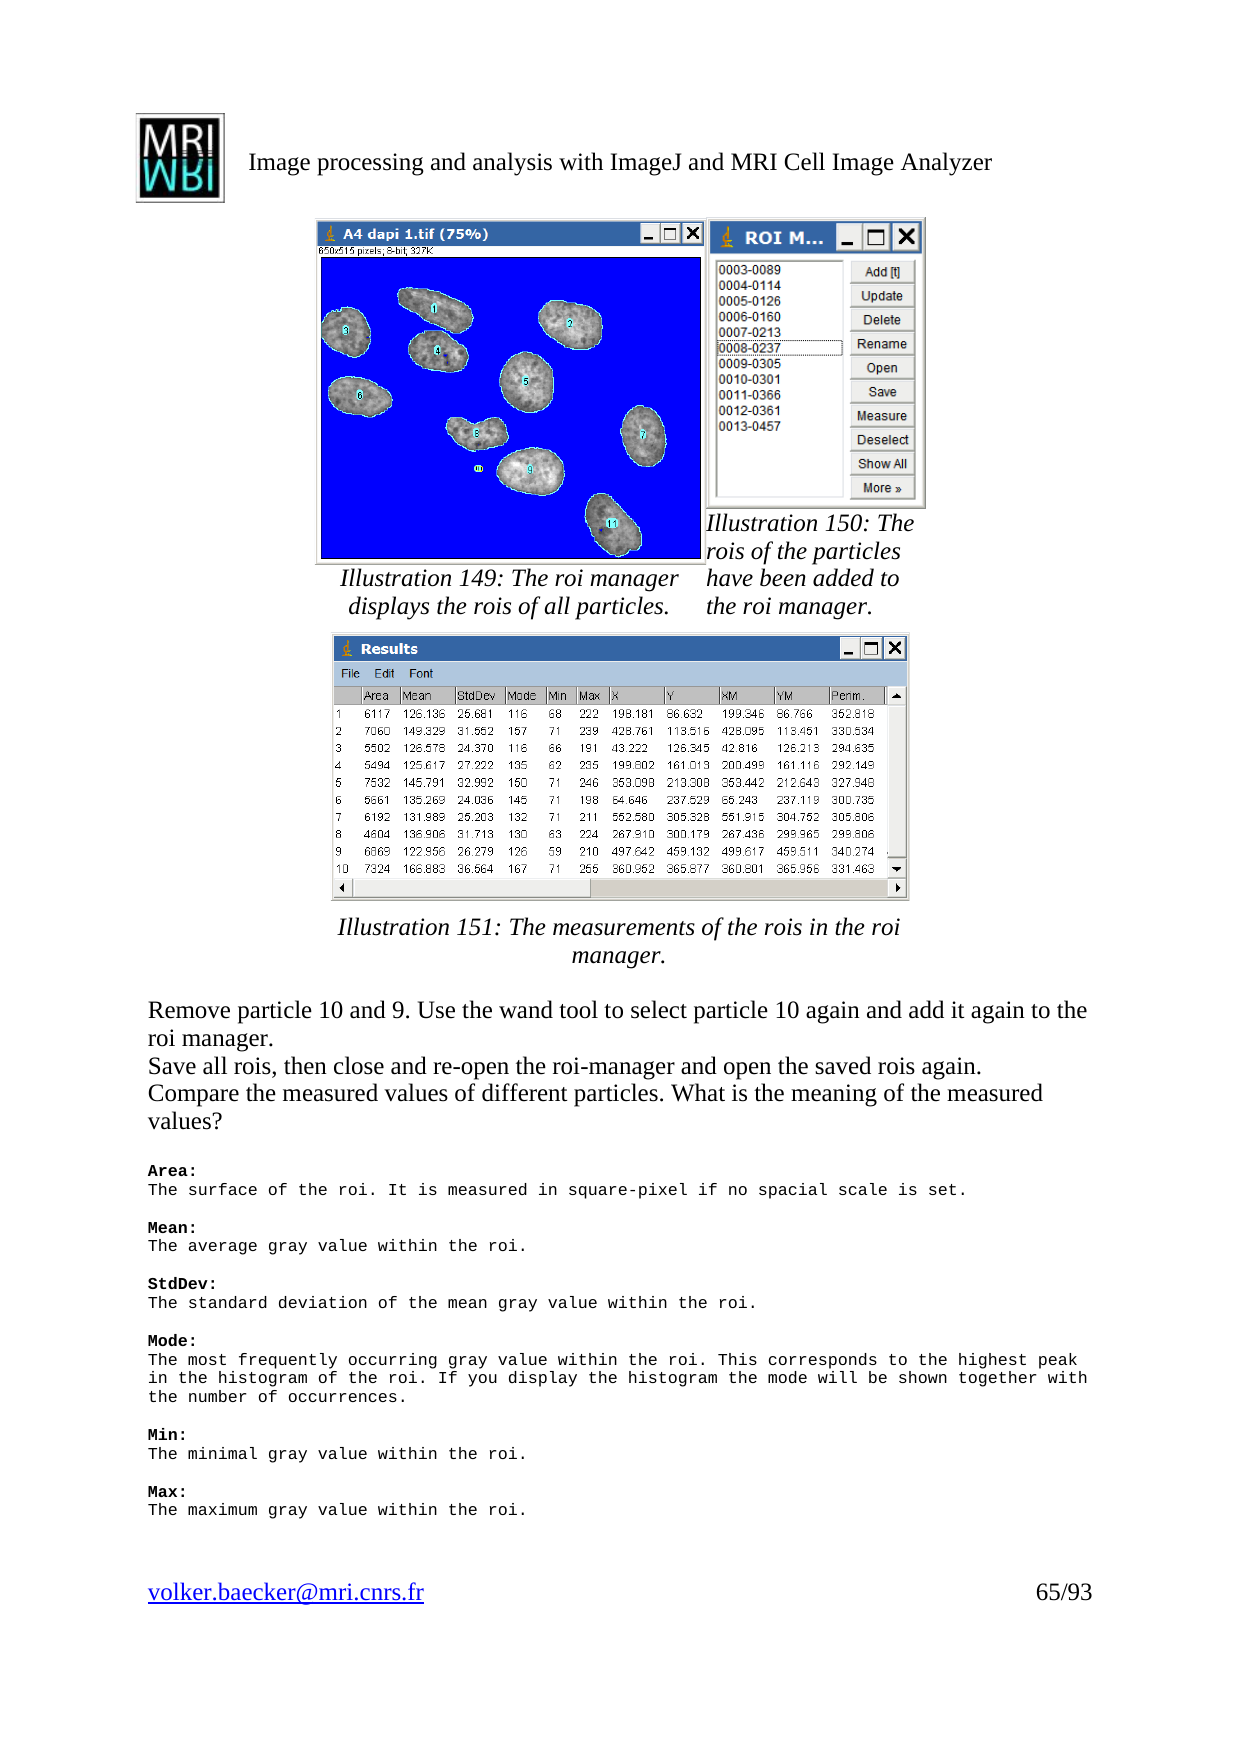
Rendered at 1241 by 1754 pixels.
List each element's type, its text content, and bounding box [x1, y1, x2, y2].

picture [314, 217, 926, 565]
text Area: The surface of the roi. It is measured in square-pixel if no spacial scale is set. [148, 1163, 1092, 1200]
picture [135, 113, 225, 203]
text Mode: The most frequently occurring gray value within the roi. This corresponds to the highest peak in the histogram of the roi. If you display the histogram the mode will be shown together with the number of occurrences. [148, 1332, 1092, 1408]
text Compare the measured values of different particles. What is the meaning of the measured values? [148, 1079, 1092, 1135]
text Max: The maximum gray value within the roi. [148, 1483, 1092, 1521]
text Illustration : The measurements of the rois in the roi manager. [331, 913, 909, 969]
text StdDev: The standard deviation of the mean gray value within the roi. [148, 1276, 1092, 1313]
text Illustration : The rois of the particles have been added to the roi manager. [706, 509, 926, 620]
picture [330, 632, 910, 901]
text Mean: [148, 1219, 1092, 1238]
text The average gray value within the roi. [148, 1238, 1092, 1257]
text Save all rois, then close and re-open the roi-manager and open the saved rois again. [148, 1052, 1092, 1079]
text Illustration : The roi manager displays the rois of all particles. [314, 565, 706, 620]
text Min: The minimal gray value within the roi. [148, 1427, 1092, 1464]
text Remove particle 10 and 9. Use the wand tool to select particle 10 again and add it again to the roi manager. [148, 996, 1092, 1052]
